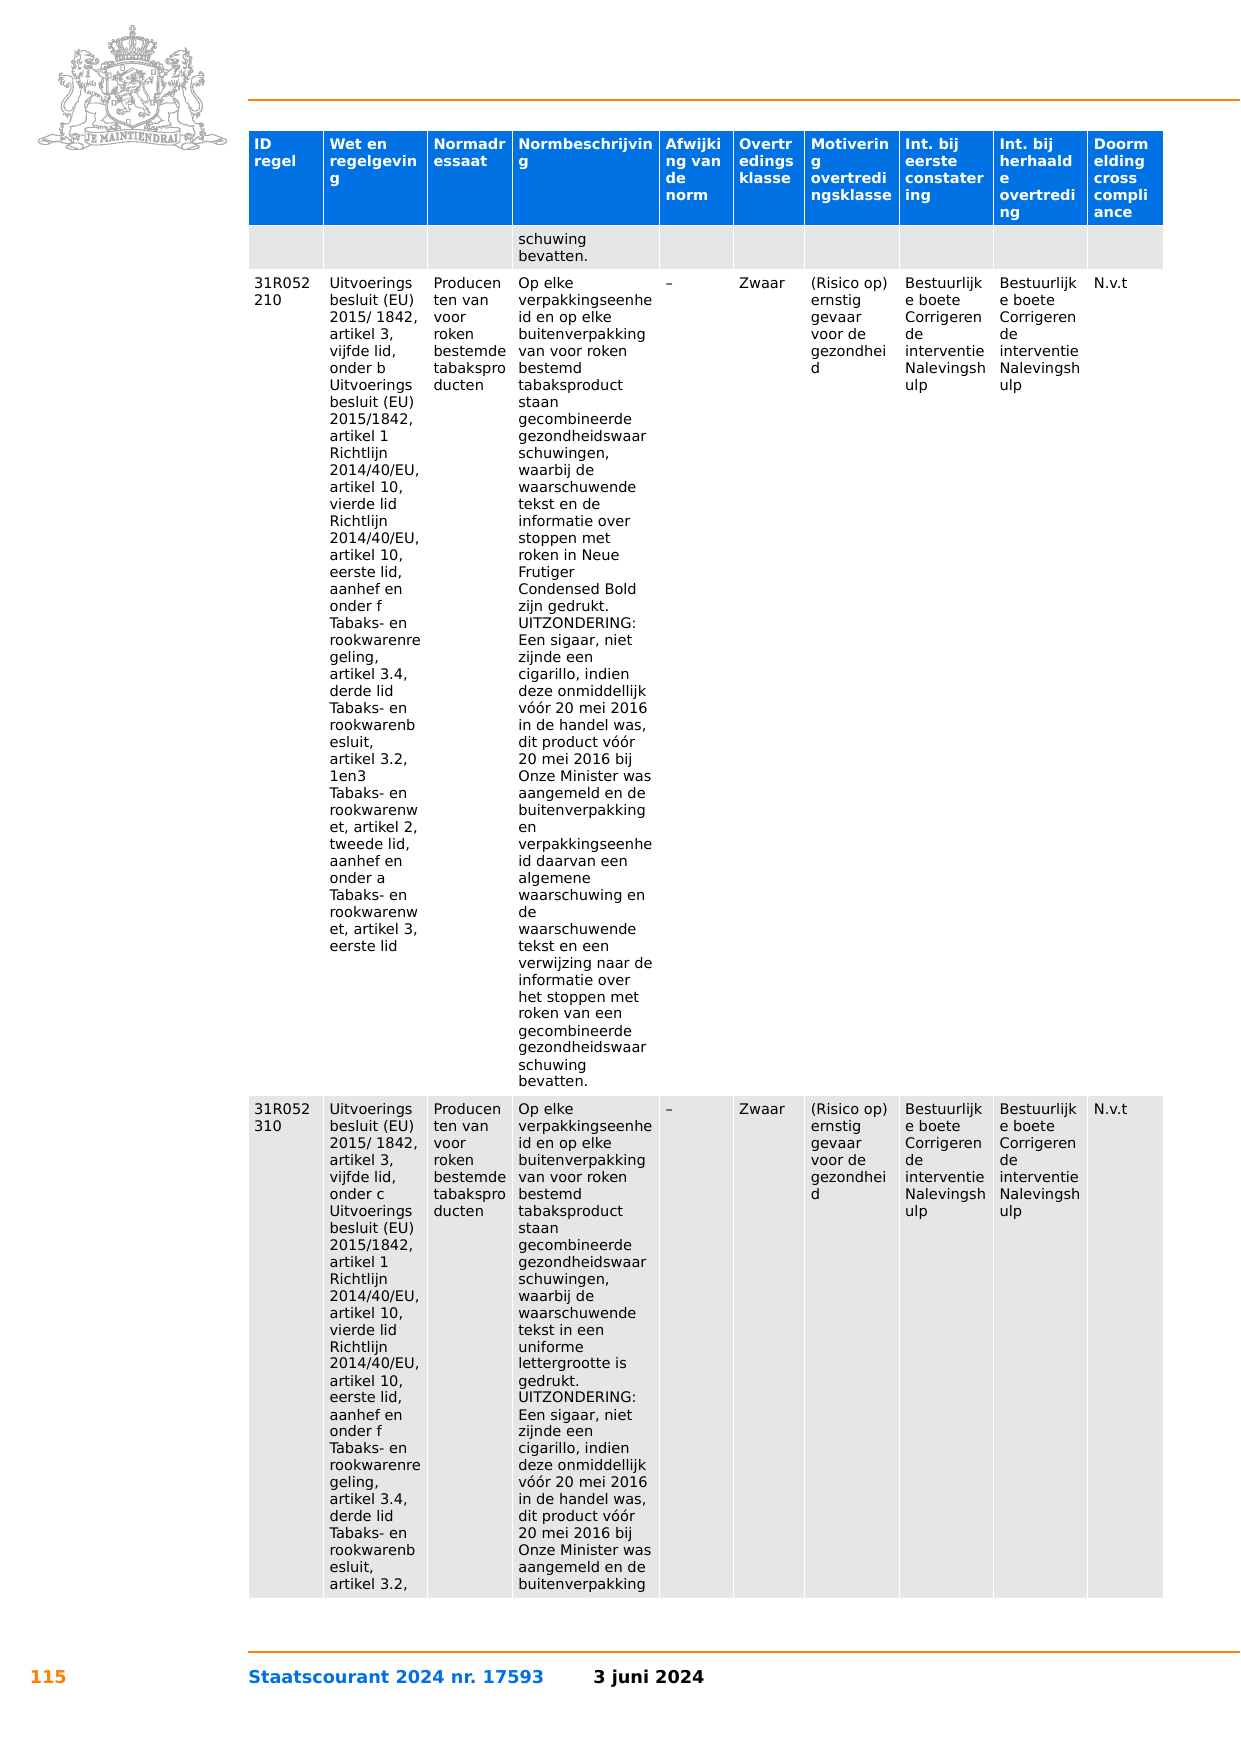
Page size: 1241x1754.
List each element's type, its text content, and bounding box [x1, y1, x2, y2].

table_cell Uitvoeringsbesluit (EU) 2015/ 1842, artikel 3, vijfde lid, onder b Uitvoeringsbesluit (EU) 2015/1842, artikel 1 Richtlijn 2014/40/EU, artikel 10, vierde lid Richtlijn 2014/40/EU, artikel 10, eerste lid, aanhef en onder f Tabaks- en rookwarenregeling, artikel 3.4, derde lid Tabaks- en rookwarenbesluit, artikel 3.2, 1en3 Tabaks- en rookwarenwet, artikel 2, tweede lid, aanhef en onder a Tabaks- en rookwarenwet, artikel 3, eerste lid [324, 271, 427, 1095]
table_cell [734, 226, 804, 269]
table_cell 31R052310 [249, 1096, 323, 1598]
table_header Int. bij eerste constatering [900, 131, 993, 225]
table_cell [660, 226, 733, 269]
table_cell (Risico op) ernstig gevaar voor de gezondheid [805, 1096, 899, 1598]
table_cell Bestuurlijke boete Corrigerende interventie Nalevingshulp [900, 1096, 993, 1598]
table_cell [805, 226, 899, 269]
table_cell – [660, 1096, 733, 1598]
table_header Afwijking van de norm [660, 131, 733, 225]
table_cell (Risico op) ernstig gevaar voor de gezondheid [805, 271, 899, 1095]
table_cell 31R052210 [249, 271, 323, 1095]
table_header Motivering overtredingsklasse [805, 131, 899, 225]
table_cell N.v.t [1088, 1096, 1163, 1598]
table_cell Op elke verpakkingseenheid en op elke buitenverpakking van voor roken bestemd tabaksproduct staan gecombineerde gezondheidswaarschuwingen, waarbij de waarschuwende tekst en de informatie over stoppen met roken in Neue Frutiger Condensed Bold zijn gedrukt. UITZONDERING: Een sigaar, niet zijnde een cigarillo, indien deze onmiddellijk vóór 20 mei 2016 in de handel was, dit product vóór 20 mei 2016 bij Onze Minister was aangemeld en de buitenverpakking en verpakkingseenheid daarvan een algemene waarschuwing en de waarschuwende tekst en een verwijzing naar de informatie over het stoppen met roken van een gecombineerde gezondheidswaarschuwing bevatten. [513, 271, 659, 1095]
table_cell Zwaar [734, 271, 804, 1095]
table_cell Zwaar [734, 1096, 804, 1598]
table_header Normbeschrijving [513, 131, 659, 225]
table_header Overtredingsklasse [734, 131, 804, 225]
table_cell Bestuurlijke boete Corrigerende interventie Nalevingshulp [994, 1096, 1087, 1598]
table_cell [249, 226, 323, 269]
table_header Doormelding cross compliance [1088, 131, 1163, 225]
table_header Wet en regelgeving [324, 131, 427, 225]
picture [38, 25, 227, 150]
table_cell – [660, 271, 733, 1095]
table_cell [994, 226, 1087, 269]
table_cell Producenten van voor roken bestemde tabaksproducten [428, 1096, 512, 1598]
table_header ID regel [249, 131, 323, 225]
table_cell Op elke verpakkingseenheid en op elke buitenverpakking van voor roken bestemd tabaksproduct staan gecombineerde gezondheidswaarschuwingen, waarbij de waarschuwende tekst in een uniforme lettergrootte is gedrukt. UITZONDERING: Een sigaar, niet zijnde een cigarillo, indien deze onmiddellijk vóór 20 mei 2016 in de handel was, dit product vóór 20 mei 2016 bij Onze Minister was aangemeld en de buitenverpakking [513, 1096, 659, 1598]
table_cell [900, 226, 993, 269]
table_cell [1088, 226, 1163, 269]
table_header Int. bij herhaalde overtreding [994, 131, 1087, 225]
table_header Normadressaat [428, 131, 512, 225]
table_cell Producenten van voor roken bestemde tabaksproducten [428, 271, 512, 1095]
table_cell N.v.t [1088, 271, 1163, 1095]
table_cell [428, 226, 512, 269]
table_cell schuwing bevatten. [513, 226, 659, 269]
table_cell Uitvoeringsbesluit (EU) 2015/ 1842, artikel 3, vijfde lid, onder c Uitvoeringsbesluit (EU) 2015/1842, artikel 1 Richtlijn 2014/40/EU, artikel 10, vierde lid Richtlijn 2014/40/EU, artikel 10, eerste lid, aanhef en onder f Tabaks- en rookwarenregeling, artikel 3.4, derde lid Tabaks- en rookwarenbesluit, artikel 3.2, [324, 1096, 427, 1598]
table_cell Bestuurlijke boete Corrigerende interventie Nalevingshulp [994, 271, 1087, 1095]
table_cell Bestuurlijke boete Corrigerende interventie Nalevingshulp [900, 271, 993, 1095]
